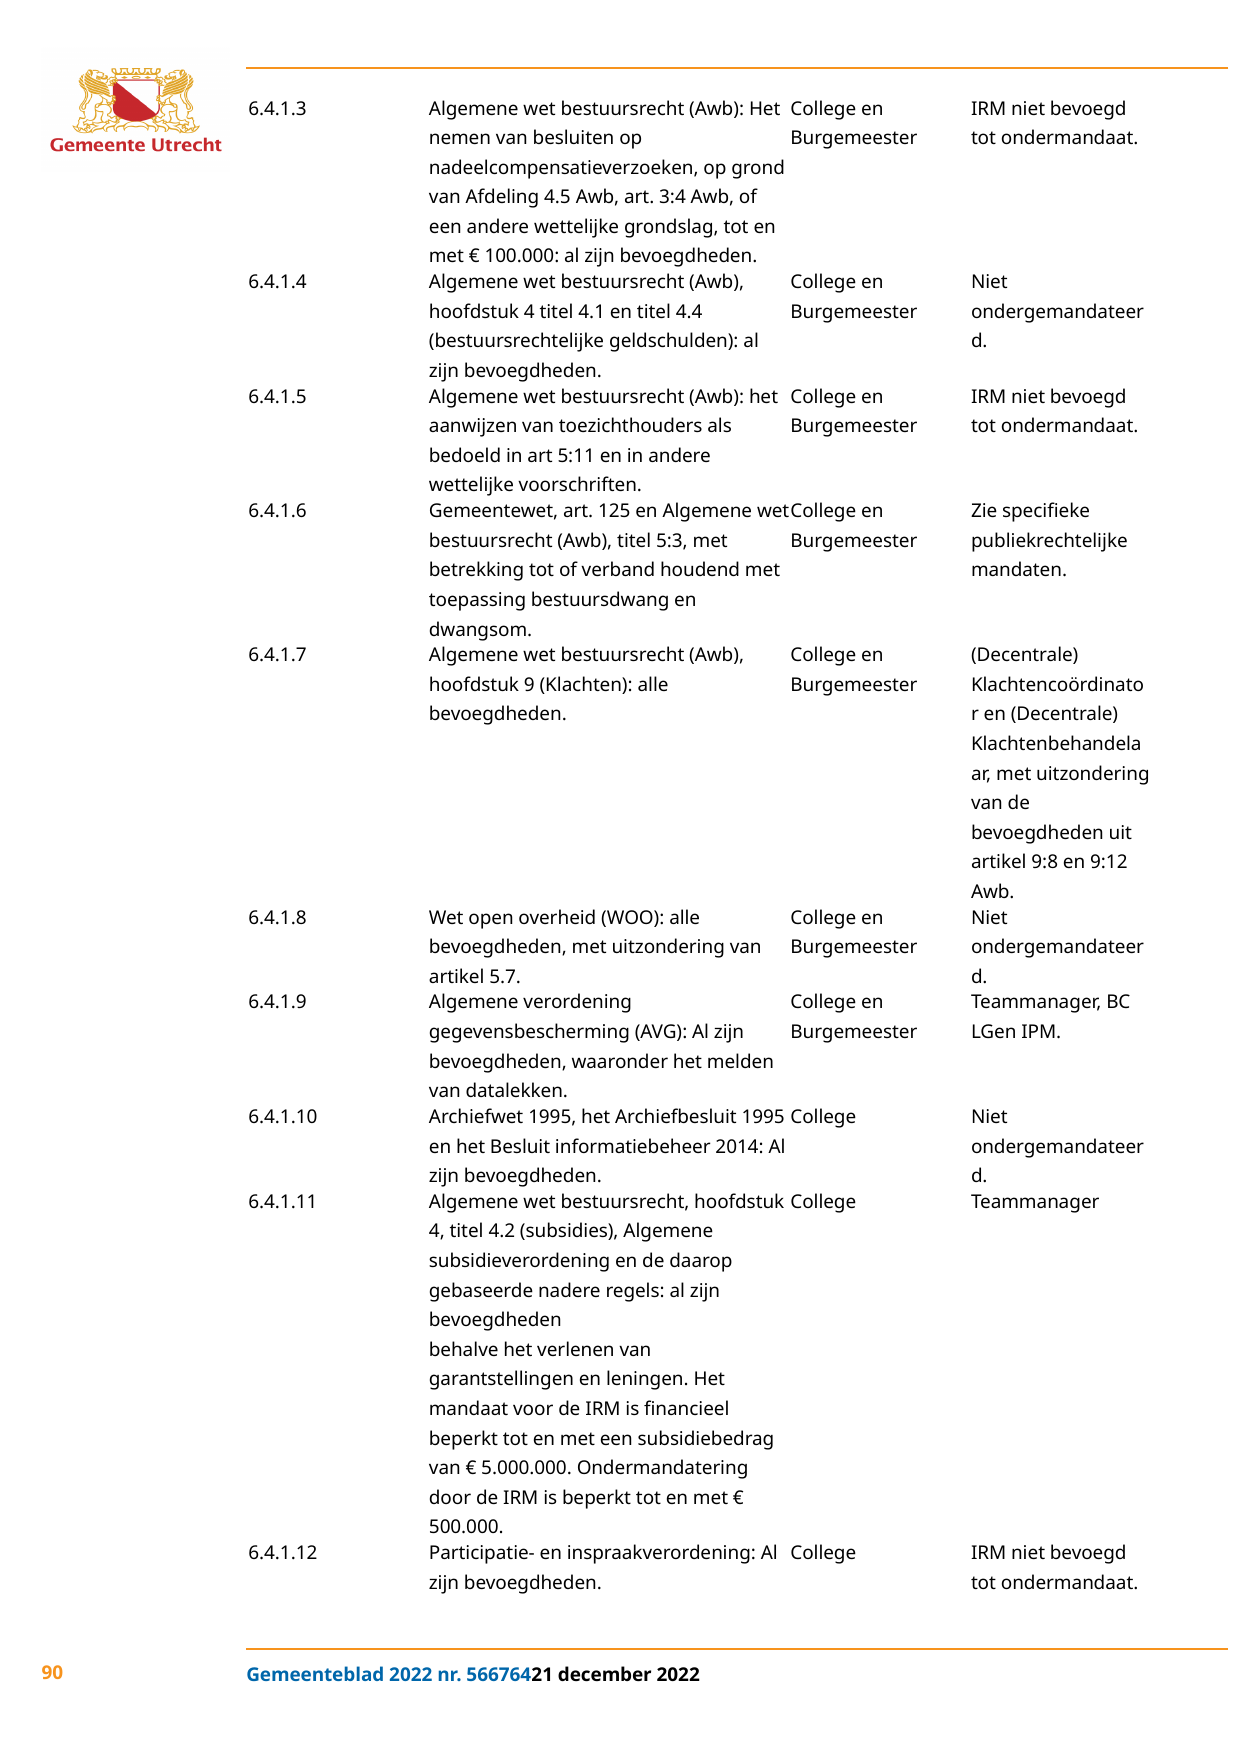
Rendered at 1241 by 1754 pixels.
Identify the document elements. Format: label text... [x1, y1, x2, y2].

table_cell Teammanager [971, 1188, 1152, 1539]
table_cell Niet ondergemandateerd. [971, 904, 1152, 989]
table_cell Algemene wet bestuursrecht (Awb), hoofdstuk 4 titel 4.1 en titel 4.4 (bestuursrechtelijke geldschulden): al zijn bevoegdheden. [429, 269, 790, 383]
table_cell 6.4.1.5 [248, 383, 429, 497]
table_cell 6.4.1.12 [248, 1539, 429, 1594]
table_cell Algemene verordening gegevensbescherming (AVG): Al zijn bevoegdheden, waaronder het melden van datalekken. [429, 989, 790, 1103]
table_cell 6.4.1.11 [248, 1188, 429, 1539]
table_cell Algemene wet bestuursrecht (Awb): het aanwijzen van toezichthouders als bedoeld in art 5:11 en in andere wettelijke voorschriften. [429, 383, 790, 497]
table_cell 6.4.1.7 [248, 641, 429, 904]
table_cell IRM niet bevoegd tot ondermandaat. [971, 95, 1152, 268]
table_cell College en Burgemeester [790, 95, 971, 268]
table_cell College [790, 1103, 971, 1188]
table_cell 6.4.1.3 [248, 95, 429, 268]
table_cell Algemene wet bestuursrecht (Awb): Het nemen van besluiten op nadeelcompensatieverzoeken, op grond van Afdeling 4.5 Awb, art. 3:4 Awb, of een andere wettelijke grondslag, tot en met € 100.000: al zijn bevoegdheden. [429, 95, 790, 268]
table_cell 6.4.1.8 [248, 904, 429, 989]
table_cell College [790, 1539, 971, 1594]
table_cell IRM niet bevoegd tot ondermandaat. [971, 383, 1152, 497]
table_cell Algemene wet bestuursrecht, hoofdstuk 4, titel 4.2 (subsidies), Algemene subsidieverordening en de daarop gebaseerde nadere regels: al zijn bevoegdheden behalve het verlenen van garantstellingen en leningen. Het mandaat voor de IRM is financieel beperkt tot en met een subsidiebedrag van € 5.000.000. Ondermandatering door de IRM is beperkt tot en met € 500.000. [429, 1188, 790, 1539]
table_cell Niet ondergemandateerd. [971, 269, 1152, 383]
table_cell Niet ondergemandateerd. [971, 1103, 1152, 1188]
table_cell College en Burgemeester [790, 269, 971, 383]
table_cell IRM niet bevoegd tot ondermandaat. [971, 1539, 1152, 1594]
table_cell 6.4.1.9 [248, 989, 429, 1103]
table_cell (Decentrale) Klachtencoördinator en (Decentrale) Klachtenbehandelaar, met uitzondering van de bevoegdheden uit artikel 9:8 en 9:12 Awb. [971, 641, 1152, 904]
table_cell Zie specifieke publiekrechtelijke mandaten. [971, 498, 1152, 641]
table_cell 6.4.1.10 [248, 1103, 429, 1188]
table_cell College en Burgemeester [790, 989, 971, 1103]
table_cell College en Burgemeester [790, 498, 971, 641]
table_cell College en Burgemeester [790, 641, 971, 904]
table_cell College en Burgemeester [790, 383, 971, 497]
table_cell College [790, 1188, 971, 1539]
table_cell Teammanager, BC LGen IPM. [971, 989, 1152, 1103]
table_cell Archiefwet 1995, het Archiefbesluit 1995 en het Besluit informatiebeheer 2014: Al zijn bevoegdheden. [429, 1103, 790, 1188]
table_cell College en Burgemeester [790, 904, 971, 989]
picture [41, 47, 231, 172]
table_cell Algemene wet bestuursrecht (Awb), hoofdstuk 9 (Klachten): alle bevoegdheden. [429, 641, 790, 904]
table_cell 6.4.1.4 [248, 269, 429, 383]
table_cell Participatie- en inspraakverordening: Al zijn bevoegdheden. [429, 1539, 790, 1594]
table_cell Wet open overheid (WOO): alle bevoegdheden, met uitzondering van artikel 5.7. [429, 904, 790, 989]
table_cell Gemeentewet, art. 125 en Algemene wet bestuursrecht (Awb), titel 5:3, met betrekking tot of verband houdend met toepassing bestuursdwang en dwangsom. [429, 498, 790, 641]
table_cell 6.4.1.6 [248, 498, 429, 641]
